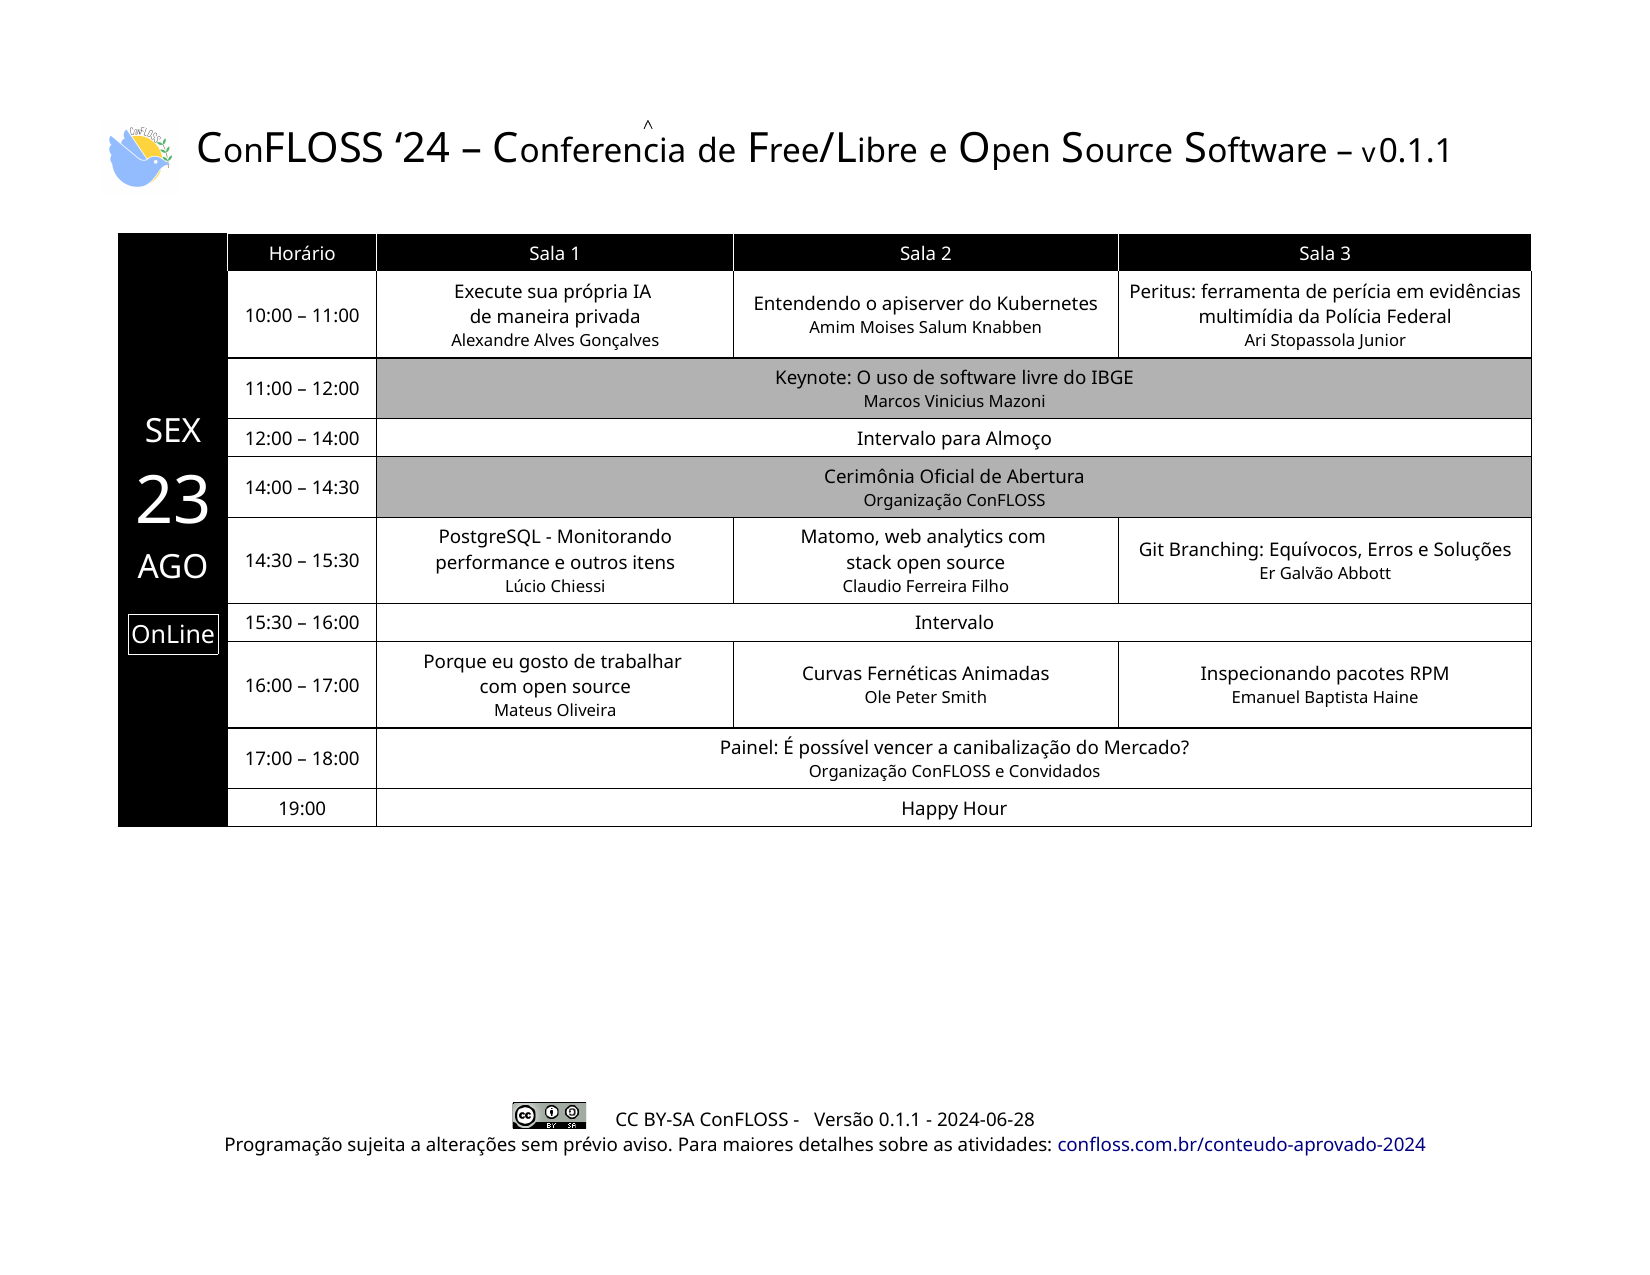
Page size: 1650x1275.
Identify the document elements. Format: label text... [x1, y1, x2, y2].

table_cell 11:00 – 12:00 [228, 359, 376, 418]
table_cell Painel: É possível vencer a canibalização do Mercado? Organização ConFLOSS e Convidados [377, 729, 1531, 788]
table_cell Peritus: ferramenta de perícia em evidências multimídia da Polícia Federal Ari Stopassola Junior [1119, 272, 1531, 357]
table_cell Cerimônia Oficial de Abertura Organização ConFLOSS [377, 457, 1531, 517]
table_cell Curvas Fernéticas Animadas Ole Peter Smith [734, 642, 1118, 727]
table_cell 16:00 – 17:00 [228, 642, 376, 727]
table_cell 15:30 – 16:00 [228, 604, 376, 641]
table_cell Git Branching: Equívocos, Erros e Soluções Er Galvão Abbott [1119, 518, 1531, 603]
table_cell Inspecionando pacotes RPM Emanuel Baptista Haine [1119, 642, 1531, 727]
table_cell 14:00 – 14:30 [228, 457, 376, 517]
table_cell Intervalo para Almoço [377, 419, 1531, 456]
table_cell Entendendo o apiserver do Kubernetes Amim Moises Salum Knabben [734, 272, 1118, 357]
picture [643, 120, 653, 129]
table_cell 10:00 – 11:00 [228, 272, 376, 357]
table_cell Happy Hour [377, 789, 1531, 826]
table_cell PostgreSQL - Monitorando performance e outros itens Lúcio Chiessi [377, 518, 733, 603]
table_cell Matomo, web analytics com stack open source Claudio Ferreira Filho [734, 518, 1118, 603]
table_cell 14:30 – 15:30 [228, 518, 376, 603]
table_header SEX 23 AGO OnLine [119, 234, 227, 826]
table_cell 19:00 [228, 789, 376, 826]
table_cell Keynote: O uso de software livre do IBGE Marcos Vinicius Mazoni [377, 359, 1531, 418]
table_cell 12:00 – 14:00 [228, 419, 376, 456]
table_header Sala 3 [1119, 234, 1531, 271]
picture [512, 1102, 587, 1129]
table_header Horário [228, 234, 376, 271]
table_cell 17:00 – 18:00 [228, 729, 376, 788]
table_cell Porque eu gosto de trabalhar com open source Mateus Oliveira [377, 642, 733, 727]
table_header Sala 2 [734, 234, 1118, 271]
table_cell Intervalo [377, 604, 1531, 641]
table_header Sala 1 [377, 234, 733, 271]
table_cell Execute sua própria IA de maneira privada Alexandre Alves Gonçalves [377, 272, 733, 357]
